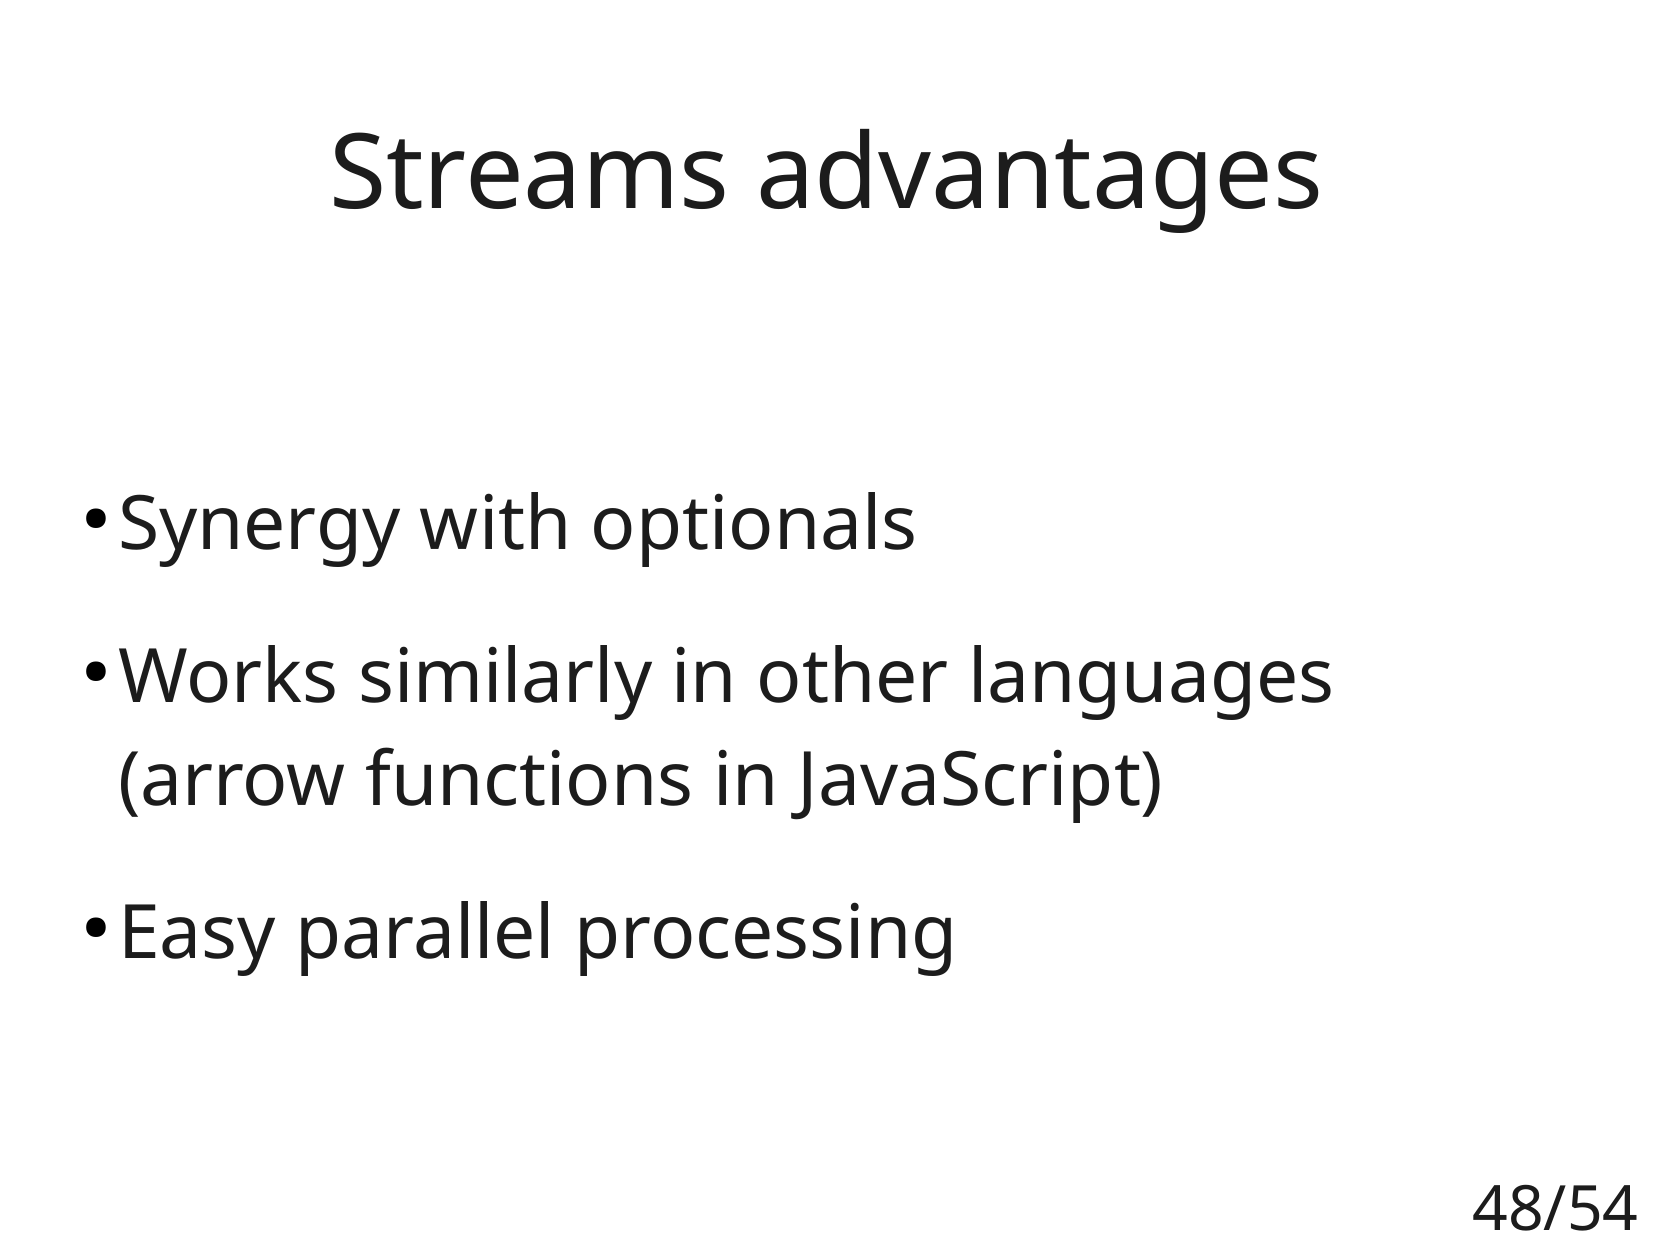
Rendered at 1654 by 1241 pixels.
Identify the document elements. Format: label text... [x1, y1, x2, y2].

title Streams advantages [82, 64, 1571, 272]
subtitle Synergy with optionals Works similarly in other languages (arrow functions in JavaScript) Easy parallel processing [82, 290, 1571, 1109]
text_box <numer>/54 [1071, 1155, 1654, 1241]
